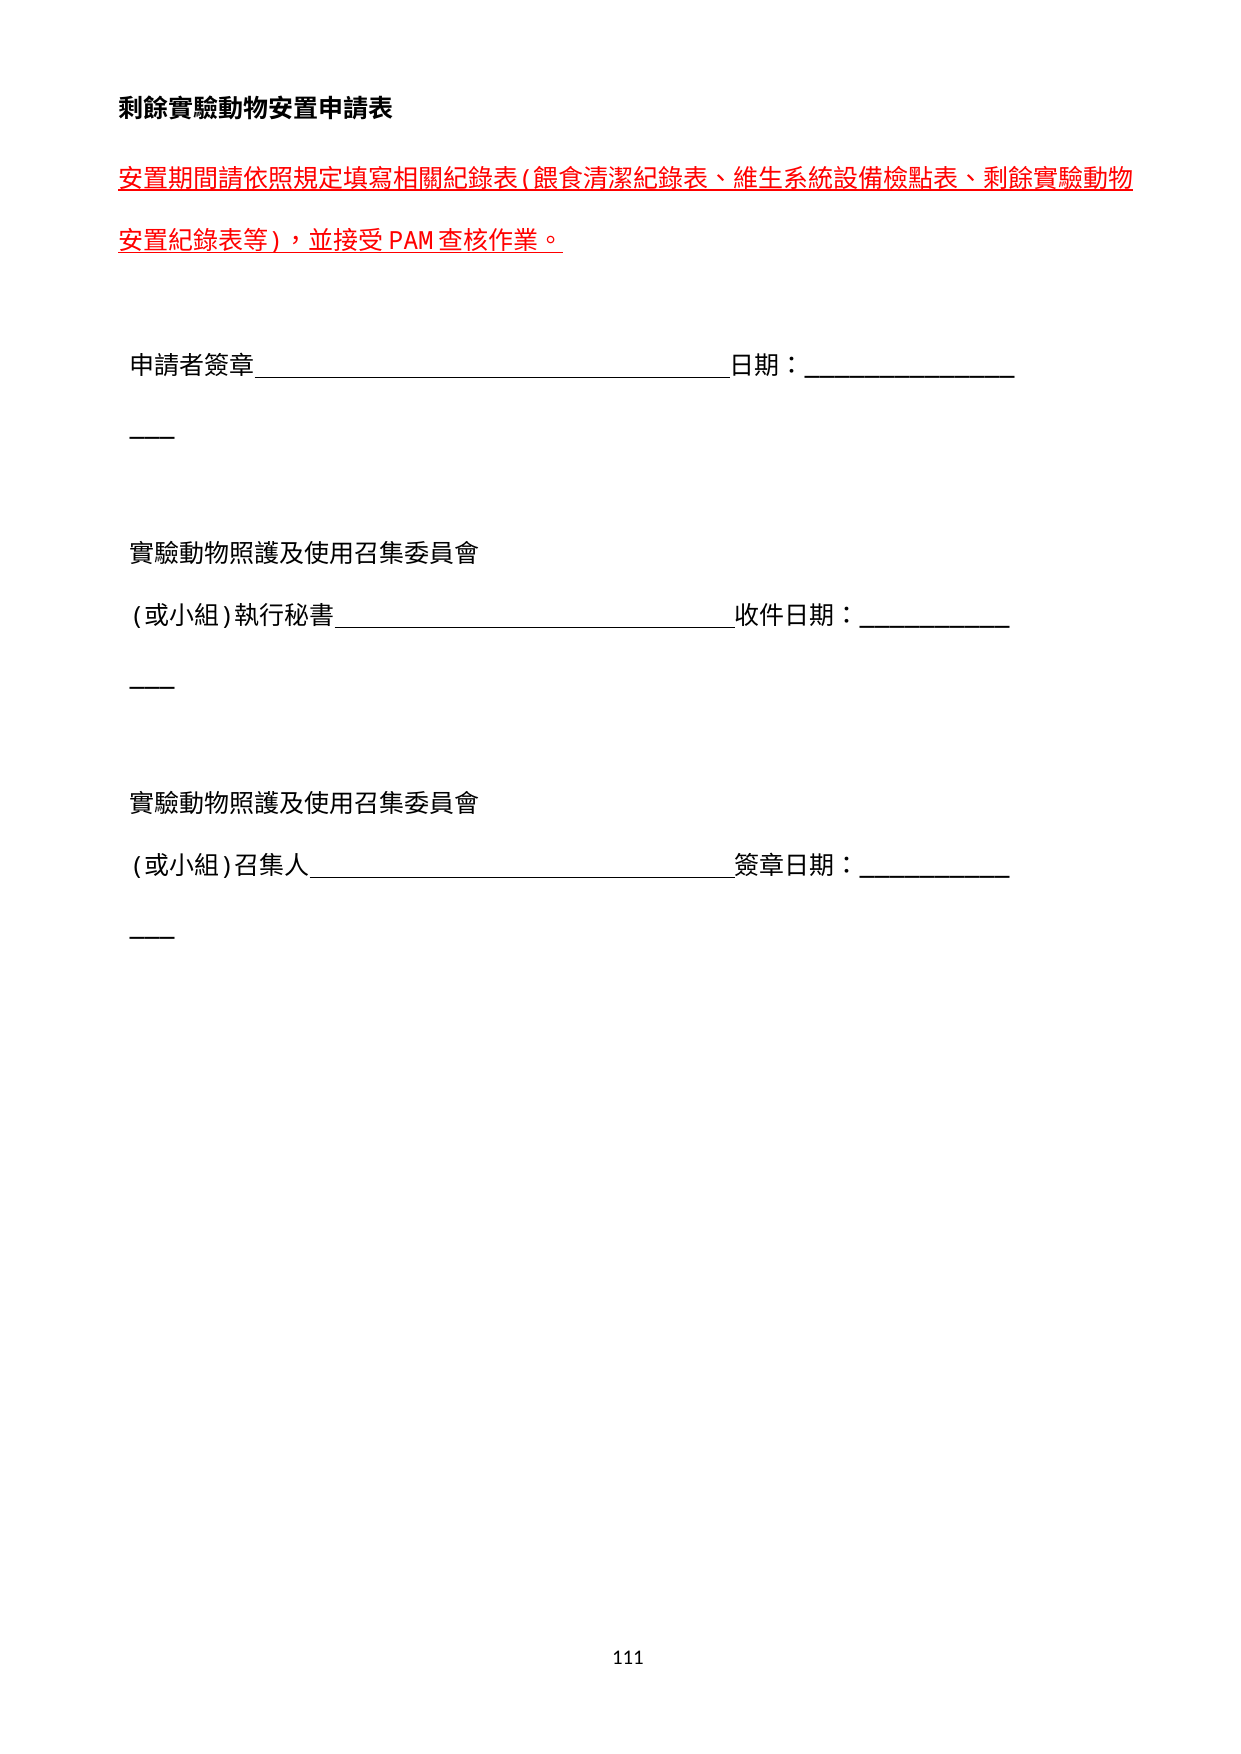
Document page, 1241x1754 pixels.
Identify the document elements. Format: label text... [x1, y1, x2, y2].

table_header 申請者簽章 日期：_________________ [118, 322, 1028, 509]
table_cell 實驗動物照護及使用召集委員會 (或小組)召集人 簽章日期：_____________ [118, 760, 1028, 947]
text 安置期間請依照規定填寫相關紀錄表(餵食清潔紀錄表、維生系統設備檢點表、剩餘實驗動物安置紀錄表等)，並接受PAM查核作業。 [118, 134, 1137, 259]
table_cell 實驗動物照護及使用召集委員會 (或小組)執行秘書 收件日期：_____________ [118, 510, 1028, 759]
